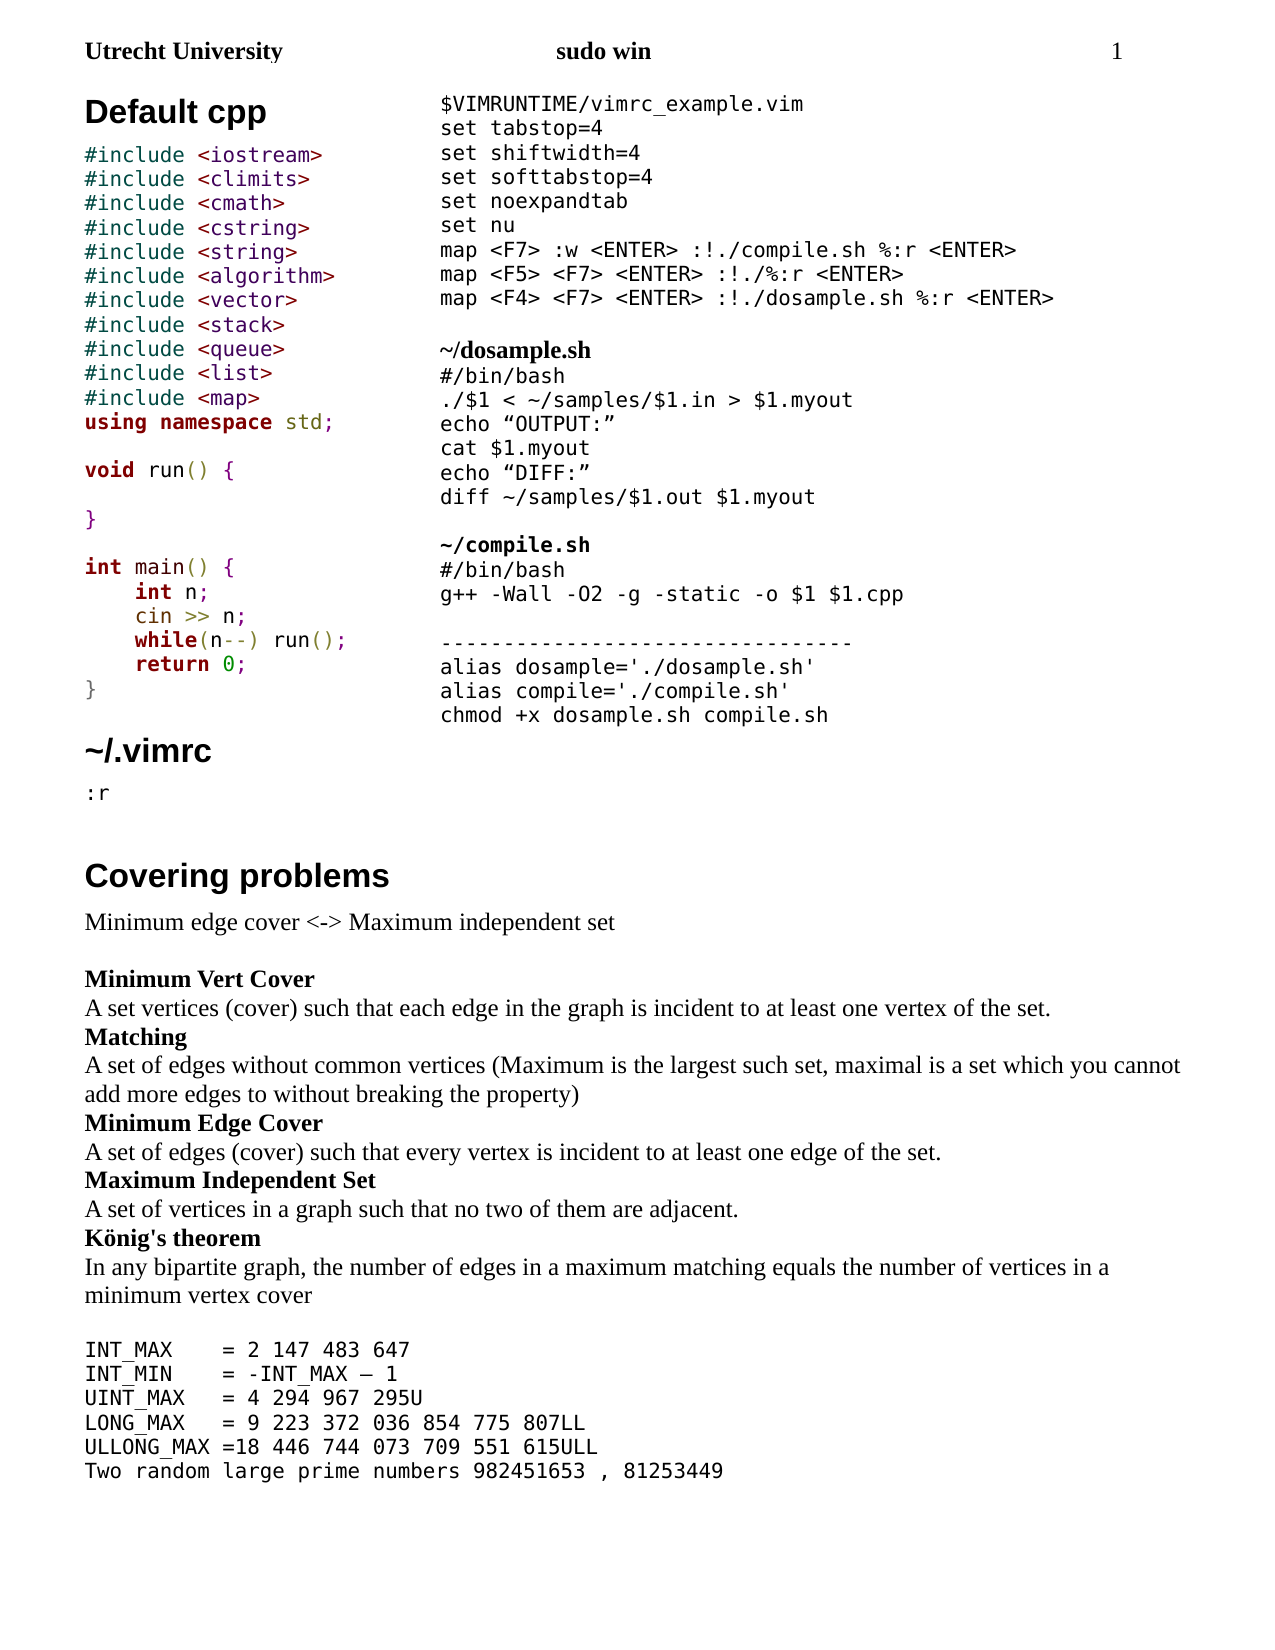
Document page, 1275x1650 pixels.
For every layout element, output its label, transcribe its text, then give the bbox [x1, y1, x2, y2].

text Minimum edge cover <-> Maximum independent set [84, 907, 1206, 935]
text echo “OUTPUT:” [440, 412, 1206, 436]
text cin >> n; [84, 604, 440, 628]
text set nu [440, 213, 1206, 238]
subtitle Covering problems [84, 856, 1206, 895]
subtitle ~/.vimrc [84, 731, 440, 769]
text #include <map> [84, 386, 440, 410]
text cat $1.myout [440, 436, 1206, 461]
text ULLONG_MAX =18 446 744 073 709 551 615ULL [84, 1435, 1206, 1459]
text void run() { [84, 458, 440, 483]
text #include <cstring> [84, 216, 440, 240]
text #include <string> [84, 240, 440, 264]
text Minimum Edge Cover [84, 1108, 1206, 1137]
text UINT_MAX = 4 294 967 295U [84, 1386, 1206, 1411]
text using namespace std; [84, 410, 440, 434]
text Minimum Vert Cover [84, 964, 1206, 993]
text set shiftwidth=4 [440, 141, 1206, 165]
text INT_MIN = -INT_MAX – 1 [84, 1362, 1206, 1386]
text #/bin/bash [440, 558, 1206, 582]
text g++ -Wall -O2 -g -static -o $1 $1.cpp [440, 582, 1206, 606]
text INT_MAX = 2 147 483 647 [84, 1338, 1206, 1362]
text } [84, 507, 440, 531]
text set softtabstop=4 [440, 165, 1206, 189]
text A set of edges without common vertices (Maximum is the largest such set, maximal is a set which you cannot add more edges to without breaking the property) [84, 1050, 1206, 1108]
text Two random large prime numbers 982451653 , 81253449 [84, 1459, 1206, 1483]
text In any bipartite graph, the number of edges in a maximum matching equals the number of vertices in a minimum vertex cover [84, 1252, 1206, 1309]
text ~/dosample.sh [440, 335, 1206, 364]
text ./$1 < ~/samples/$1.in > $1.myout [440, 388, 1206, 412]
text A set of edges (cover) such that every vertex is incident to at least one edge of the set. [84, 1137, 1206, 1165]
text map <F7> :w <ENTER> :!./compile.sh %:r <ENTER> [440, 238, 1206, 262]
text #include <list> [84, 361, 440, 386]
text } [84, 677, 440, 701]
text #include <stack> [84, 313, 440, 337]
text #include <algorithm> [84, 264, 440, 288]
text #include <iostream> [84, 143, 440, 167]
text Maximum Independent Set [84, 1165, 1206, 1194]
text König's theorem [84, 1223, 1206, 1252]
text #/bin/bash [440, 364, 1206, 388]
text A set vertices (cover) such that each edge in the graph is incident to at least one vertex of the set. [84, 993, 1206, 1022]
text alias compile='./compile.sh' [440, 679, 1206, 703]
text #include <queue> [84, 337, 440, 361]
text int n; [84, 580, 440, 604]
text --------------------------------- [440, 631, 1206, 655]
text ~/compile.sh [440, 533, 1206, 558]
text map <F4> <F7> <ENTER> :!./dosample.sh %:r <ENTER> [440, 286, 1206, 311]
text echo “DIFF:” [440, 461, 1206, 485]
text int main() { [84, 555, 440, 580]
text A set of vertices in a graph such that no two of them are adjacent. [84, 1194, 1206, 1223]
text return 0; [84, 652, 440, 677]
text set noexpandtab [440, 189, 1206, 213]
text while(n--) run(); [84, 628, 440, 652]
text map <F5> <F7> <ENTER> :!./%:r <ENTER> [440, 262, 1206, 286]
text #include <vector> [84, 288, 440, 313]
text set tabstop=4 [440, 116, 1206, 141]
text :r [84, 781, 440, 805]
text chmod +x dosample.sh compile.sh [440, 703, 1206, 728]
text diff ~/samples/$1.out $1.myout [440, 485, 1206, 509]
text alias dosample='./dosample.sh' [440, 655, 1206, 679]
text Matching [84, 1022, 1206, 1050]
text LONG_MAX = 9 223 372 036 854 775 807LL [84, 1411, 1206, 1435]
text $VIMRUNTIME/vimrc_example.vim [440, 92, 1206, 116]
text #include <climits> [84, 167, 440, 191]
subtitle Default cpp [84, 92, 440, 131]
text #include <cmath> [84, 191, 440, 216]
